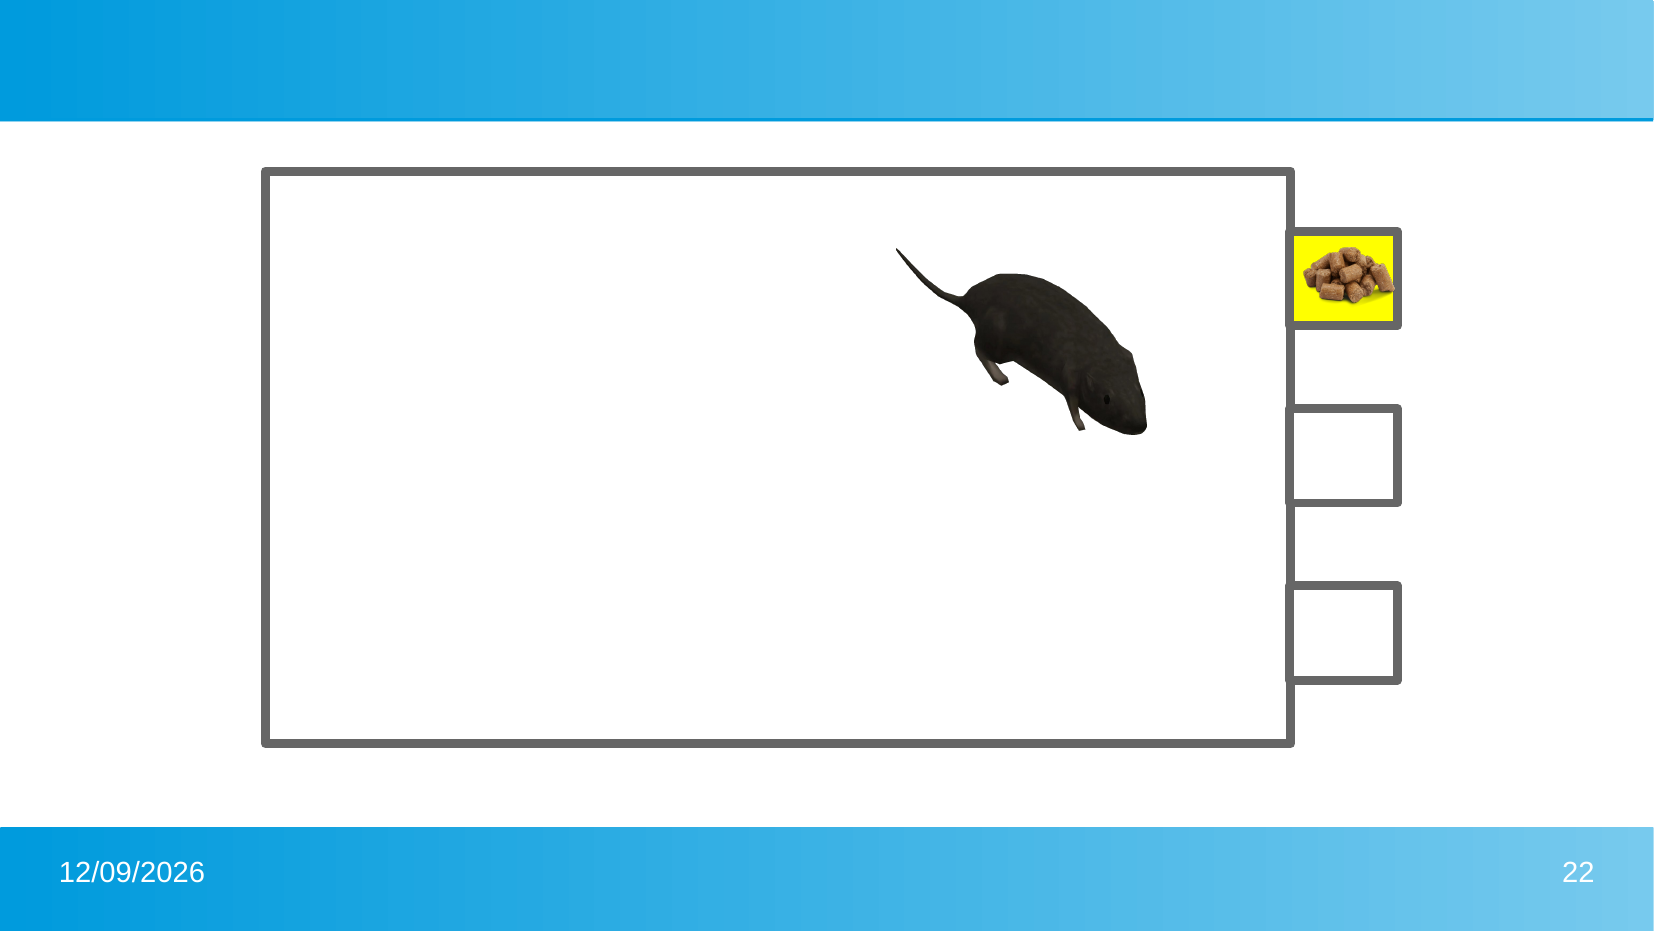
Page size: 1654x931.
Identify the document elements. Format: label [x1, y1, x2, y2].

text_box [265, 171, 1398, 744]
picture [1303, 244, 1396, 308]
picture [896, 248, 1147, 435]
